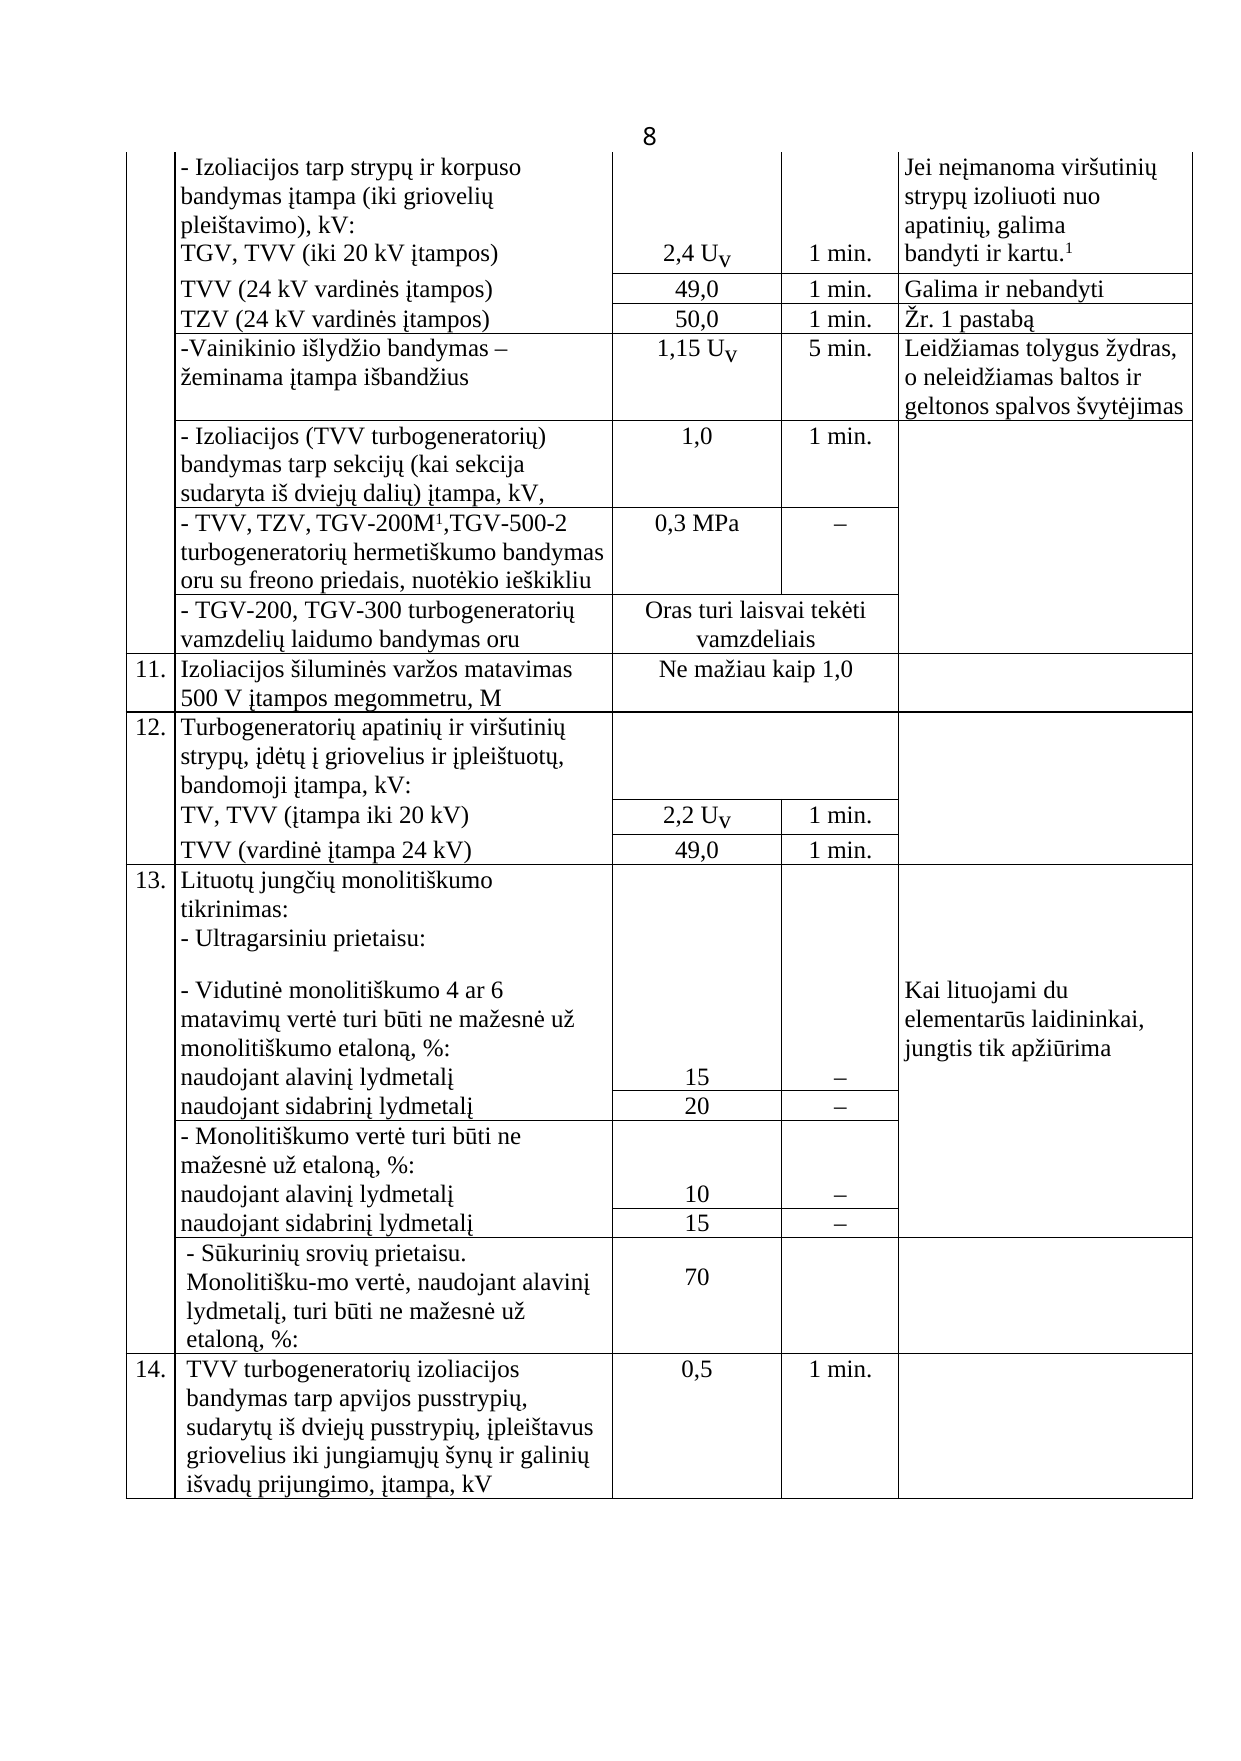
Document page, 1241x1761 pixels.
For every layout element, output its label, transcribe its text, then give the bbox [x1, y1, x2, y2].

table_cell 1 min. [782, 304, 898, 332]
table_cell [782, 975, 898, 1062]
table_cell - TVV, TZV, TGV-200M1,TGV-500-2 turbogeneratorių hermetiškumo bandymas oru su freono priedais, nuotėkio ieškikliu [176, 508, 612, 594]
table_cell 1,0 [613, 421, 781, 507]
table_cell 11. [127, 654, 174, 711]
table_cell Kai lituojami du elementarūs laidininkai, jungtis tik apžiūrima [899, 975, 1192, 1062]
table_cell [127, 273, 174, 303]
table_cell 1 min. [782, 1354, 898, 1498]
table_cell [613, 152, 781, 238]
table_cell 1 min. [782, 239, 898, 273]
table_cell [127, 594, 174, 653]
table_cell [899, 507, 1192, 594]
table_cell -Vainikinio išlydžio bandymas – žeminama įtampa išbandžius [176, 334, 612, 420]
table_cell [899, 1062, 1192, 1090]
table_cell – [782, 1062, 898, 1090]
table_cell - Ultragarsiniu prietaisu: [176, 923, 612, 975]
table_cell [127, 333, 174, 420]
table_cell [127, 1090, 174, 1120]
table_cell TV, TVV (įtampa iki 20 kV) [176, 799, 612, 834]
table_cell [899, 1179, 1192, 1207]
table_cell TZV (24 kV vardinės įtampos) [176, 303, 612, 332]
table_cell [899, 713, 1192, 799]
table_cell Ne mažiau kaip 1,0 [613, 654, 898, 711]
table_cell 0,3 MPa [613, 508, 781, 594]
table_cell [899, 594, 1192, 653]
table_cell [613, 713, 898, 799]
table_cell 10 [613, 1179, 781, 1207]
table_cell [613, 975, 781, 1062]
table_cell [127, 152, 174, 238]
table_cell 1,15 Uv [613, 334, 781, 420]
table_cell [127, 799, 174, 834]
table_cell [127, 507, 174, 594]
table_cell naudojant alavinį lydmetalį [176, 1179, 612, 1207]
table_cell TGV, TVV (iki 20 kV įtampos) [176, 239, 612, 273]
table_cell [782, 923, 898, 975]
table_cell 1 min. [782, 421, 898, 507]
table_cell - Monolitiškumo vertė turi būti ne mažesnė už etaloną, %: [176, 1121, 612, 1179]
table_cell [899, 923, 1192, 975]
table_cell naudojant sidabrinį lydmetalį [176, 1090, 612, 1120]
table_cell Lituotų jungčių monolitiškumo tikrinimas: [176, 865, 612, 923]
table_cell bandyti ir kartu.1 [899, 239, 1192, 273]
table_cell [127, 1179, 174, 1207]
table_cell [127, 975, 174, 1062]
table_cell [782, 865, 898, 923]
table_cell naudojant alavinį lydmetalį [176, 1062, 612, 1090]
table_cell Galima ir nebandyti [899, 274, 1192, 303]
table_cell [899, 834, 1192, 864]
table_cell – [782, 1091, 898, 1120]
table_cell [899, 654, 1192, 711]
table_cell 12. [127, 713, 174, 799]
table_cell - Izoliacijos (TVV turbogeneratorių) bandymas tarp sekcijų (kai sekcija sudaryta iš dviejų dalių) įtampa, kV, [176, 421, 612, 507]
table_cell naudojant sidabrinį lydmetalį [176, 1208, 612, 1237]
table_cell 1 min. [782, 835, 898, 864]
table_cell 15 [613, 1062, 781, 1090]
table_cell [899, 1120, 1192, 1179]
table_cell [127, 834, 174, 864]
table_cell [613, 1121, 781, 1179]
table_cell [899, 421, 1192, 507]
table_cell [899, 1238, 1192, 1353]
table_cell [899, 1090, 1192, 1120]
table_cell [613, 923, 781, 975]
table_cell [127, 303, 174, 332]
table_cell 2,2 Uv [613, 800, 781, 834]
table_cell 5 min. [782, 334, 898, 420]
table_cell TVV (vardinė įtampa 24 kV) [176, 834, 612, 864]
table_cell [899, 1354, 1192, 1498]
table_cell Oras turi laisvai tekėti vamzdeliais [613, 595, 898, 653]
table_cell - TGV-200, TGV-300 turbogeneratorių vamzdelių laidumo bandymas oru [176, 595, 612, 653]
table_cell [782, 1238, 898, 1353]
table_cell [782, 152, 898, 238]
table_cell [127, 1062, 174, 1090]
table_cell 1 min. [782, 800, 898, 834]
table_cell - Izoliacijos tarp strypų ir korpuso bandymas įtampa (iki griovelių pleištavimo), kV: [176, 152, 612, 238]
table_cell 70 [613, 1238, 781, 1353]
table_cell [899, 1208, 1192, 1237]
table_cell [127, 923, 174, 975]
table_cell [127, 1120, 174, 1179]
table_cell 0,5 [613, 1354, 781, 1498]
table_cell [899, 865, 1192, 923]
table_cell Leidžiamas tolygus žydras, o neleidžiamas baltos ir geltonos spalvos švytėjimas [899, 334, 1192, 420]
table_cell 49,0 [613, 835, 781, 864]
table_cell Žr. 1 pastabą [899, 304, 1192, 332]
table_cell 50,0 [613, 304, 781, 332]
table_cell 14. [127, 1354, 174, 1498]
table_cell - Vidutinė monolitiškumo 4 ar 6 matavimų vertė turi būti ne mažesnė už monolitiškumo etaloną, %: [176, 975, 612, 1062]
table_cell [127, 1208, 174, 1237]
table_cell 15 [613, 1209, 781, 1237]
table_cell [899, 799, 1192, 834]
table_cell 1 min. [782, 274, 898, 303]
table_cell Turbogeneratorių apatinių ir viršutinių strypų, įdėtų į griovelius ir įpleištuotų, bandomoji įtampa, kV: [176, 713, 612, 799]
table_cell [613, 865, 781, 923]
table_cell Izoliacijos šiluminės varžos matavimas 500 V įtampos megommetru, M [176, 654, 612, 711]
table_cell – [782, 1209, 898, 1237]
table_cell TVV turbogeneratorių izoliacijos bandymas tarp apvijos pusstrypių, sudarytų iš dviejų pusstrypių, įpleištavus griovelius iki jungiamųjų šynų ir galinių išvadų prijungimo, įtampa, kV [176, 1354, 612, 1498]
table_cell [127, 420, 174, 507]
table_cell [127, 1237, 174, 1353]
table_cell – [782, 508, 898, 594]
table_cell 2,4 Uv [613, 239, 781, 273]
table_cell 49,0 [613, 274, 781, 303]
table_cell 13. [127, 865, 174, 923]
table_cell [127, 239, 174, 273]
table_cell - Sūkurinių srovių prietaisu. Monolitišku-mo vertė, naudojant alavinį lydmetalį, turi būti ne mažesnė už etaloną, %: [176, 1238, 612, 1353]
table_cell 20 [613, 1091, 781, 1120]
table_cell – [782, 1179, 898, 1207]
table_cell [782, 1121, 898, 1179]
table_cell Jei neįmanoma viršutinių strypų izoliuoti nuo apatinių, galima [899, 152, 1192, 238]
table_cell TVV (24 kV vardinės įtampos) [176, 273, 612, 303]
